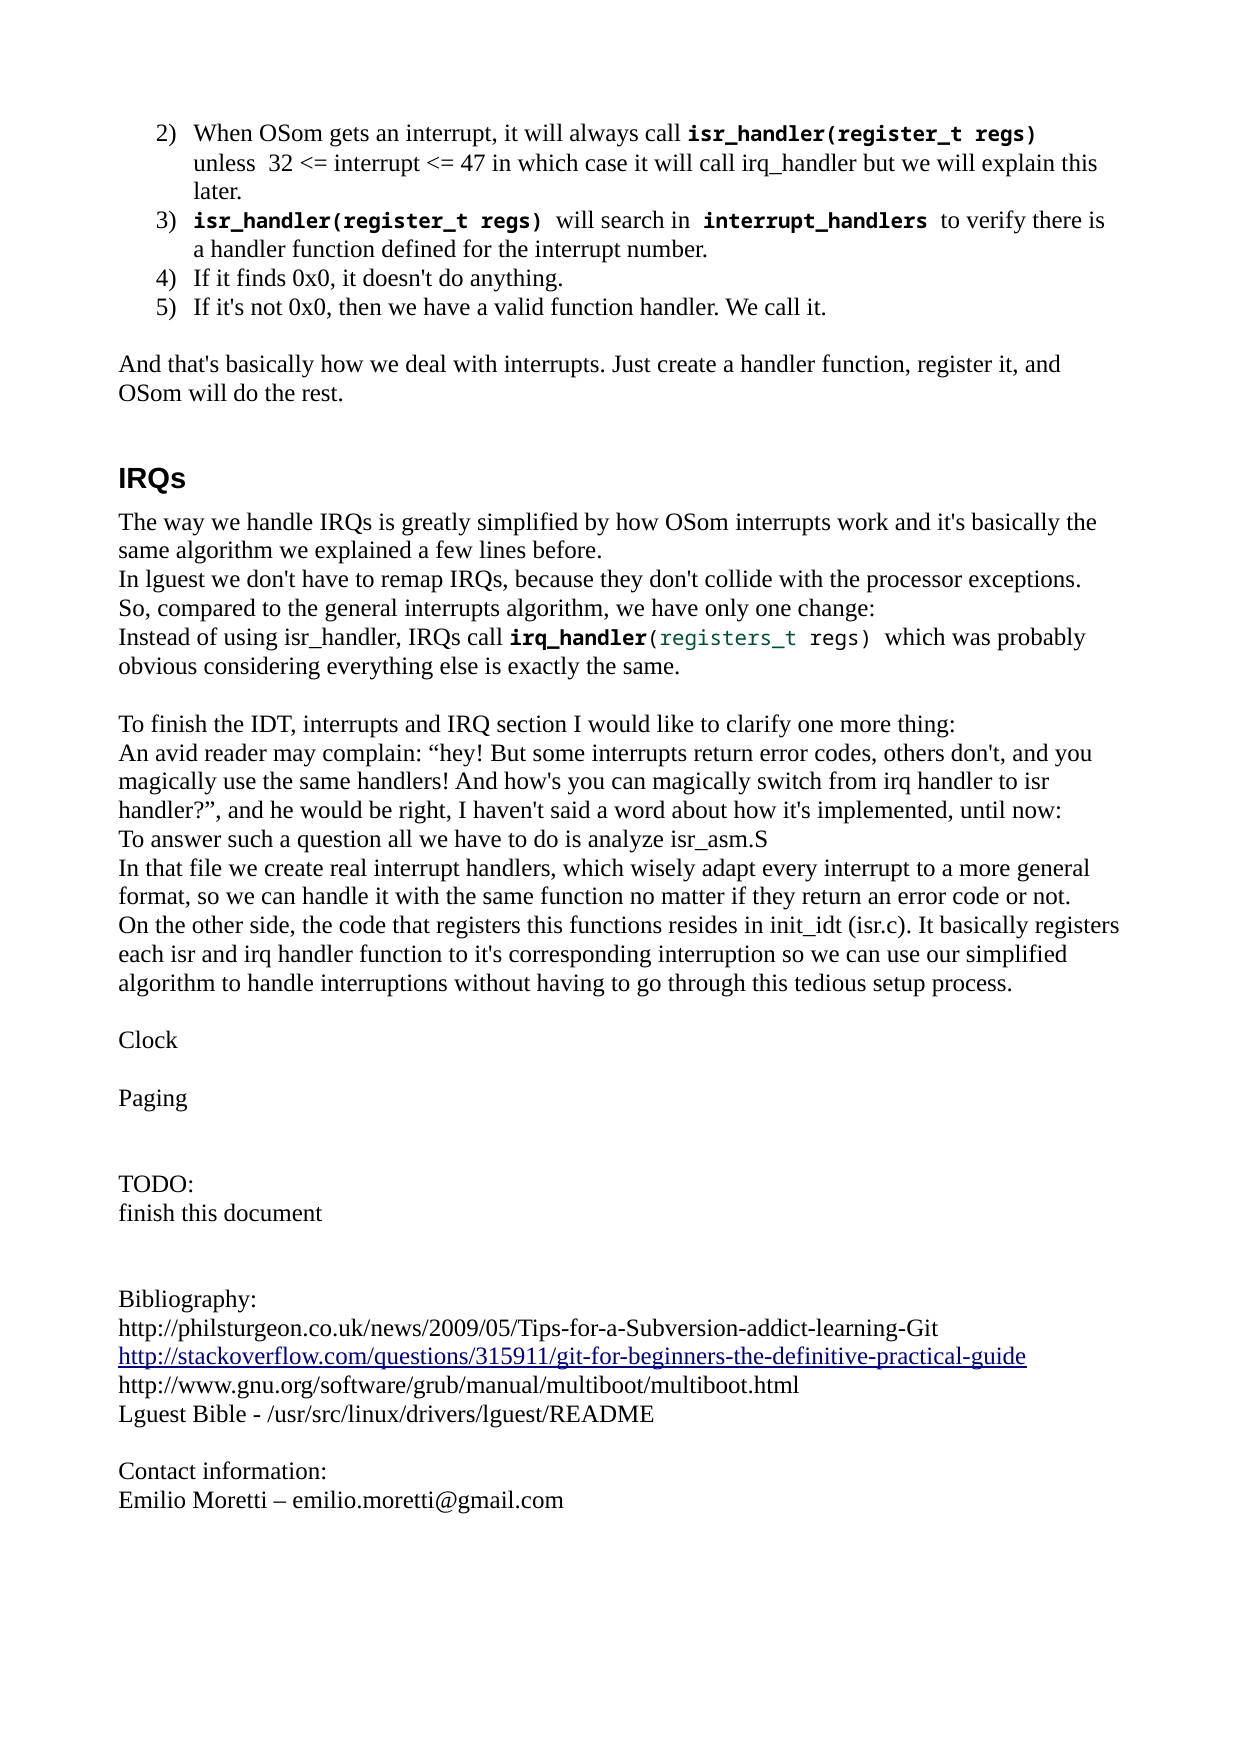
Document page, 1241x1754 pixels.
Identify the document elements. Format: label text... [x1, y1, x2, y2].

text On the other side, the code that registers this functions resides in init_idt (isr.c). It basically registers each isr and irq handler function to it's corresponding interruption so we can use our simplified algorithm to handle interruptions without having to go through this tedious setup process. [118, 910, 1122, 996]
text Lguest Bible - /usr/src/linux/drivers/lguest/README [118, 1399, 1122, 1428]
text In lguest we don't have to remap IRQs, because they don't collide with the processor exceptions. [118, 564, 1122, 593]
text finish this document [118, 1198, 1122, 1226]
text So, compared to the general interrupts algorithm, we have only one change: [118, 593, 1122, 622]
text http://philsturgeon.co.uk/news/2009/05/Tips-for-a-Subversion-addict-learning-Git [118, 1313, 1122, 1341]
text An avid reader may complain: “hey! But some interrupts return error codes, others don't, and you magically use the same handlers! And how's you can magically switch from irq handler to isr handler?”, and he would be right, I haven't said a word about how it's implemented, until now: [118, 738, 1122, 824]
text Emilio Moretti – emilio.moretti@gmail.com [118, 1485, 1122, 1514]
text In that file we create real interrupt handlers, which wisely adapt every interrupt to a more general format, so we can handle it with the same function no matter if they return an error code or not. [118, 853, 1122, 910]
text Bibliography: [118, 1284, 1122, 1313]
list If it's not 0x0, then we have a valid function handler. We call it. [156, 292, 1122, 321]
text TODO: [118, 1169, 1122, 1198]
subtitle IRQs [118, 461, 1122, 494]
text Paging [118, 1083, 1122, 1111]
text Instead of using isr_handler, IRQs call irq_handler(registers_t regs) which was probably obvious considering everything else is exactly the same. [118, 622, 1122, 680]
text Contact information: [118, 1456, 1122, 1485]
text The way we handle IRQs is greatly simplified by how OSom interrupts work and it's basically the same algorithm we explained a few lines before. [118, 507, 1122, 564]
text To answer such a question all we have to do is analyze isr_asm.S [118, 824, 1122, 853]
list If it finds 0x0, it doesn't do anything. [156, 263, 1122, 292]
text Clock [118, 1025, 1122, 1054]
text To finish the IDT, interrupts and IRQ section I would like to clarify one more thing: [118, 709, 1122, 738]
text And that's basically how we deal with interrupts. Just create a handler function, register it, and OSom will do the rest. [118, 349, 1122, 407]
list When OSom gets an interrupt, it will always call isr_handler(register_t regs) unless 32 <= interrupt <= 47 in which case it will call irq_handler but we will explain this later. [156, 118, 1122, 205]
list isr_handler(register_t regs) will search in interrupt_handlers to verify there is a handler function defined for the interrupt number. [156, 205, 1122, 263]
text http://stackoverflow.com/questions/315911/git-for-beginners-the-definitive-practical-guide [118, 1341, 1122, 1370]
text http://www.gnu.org/software/grub/manual/multiboot/multiboot.html [118, 1370, 1122, 1399]
